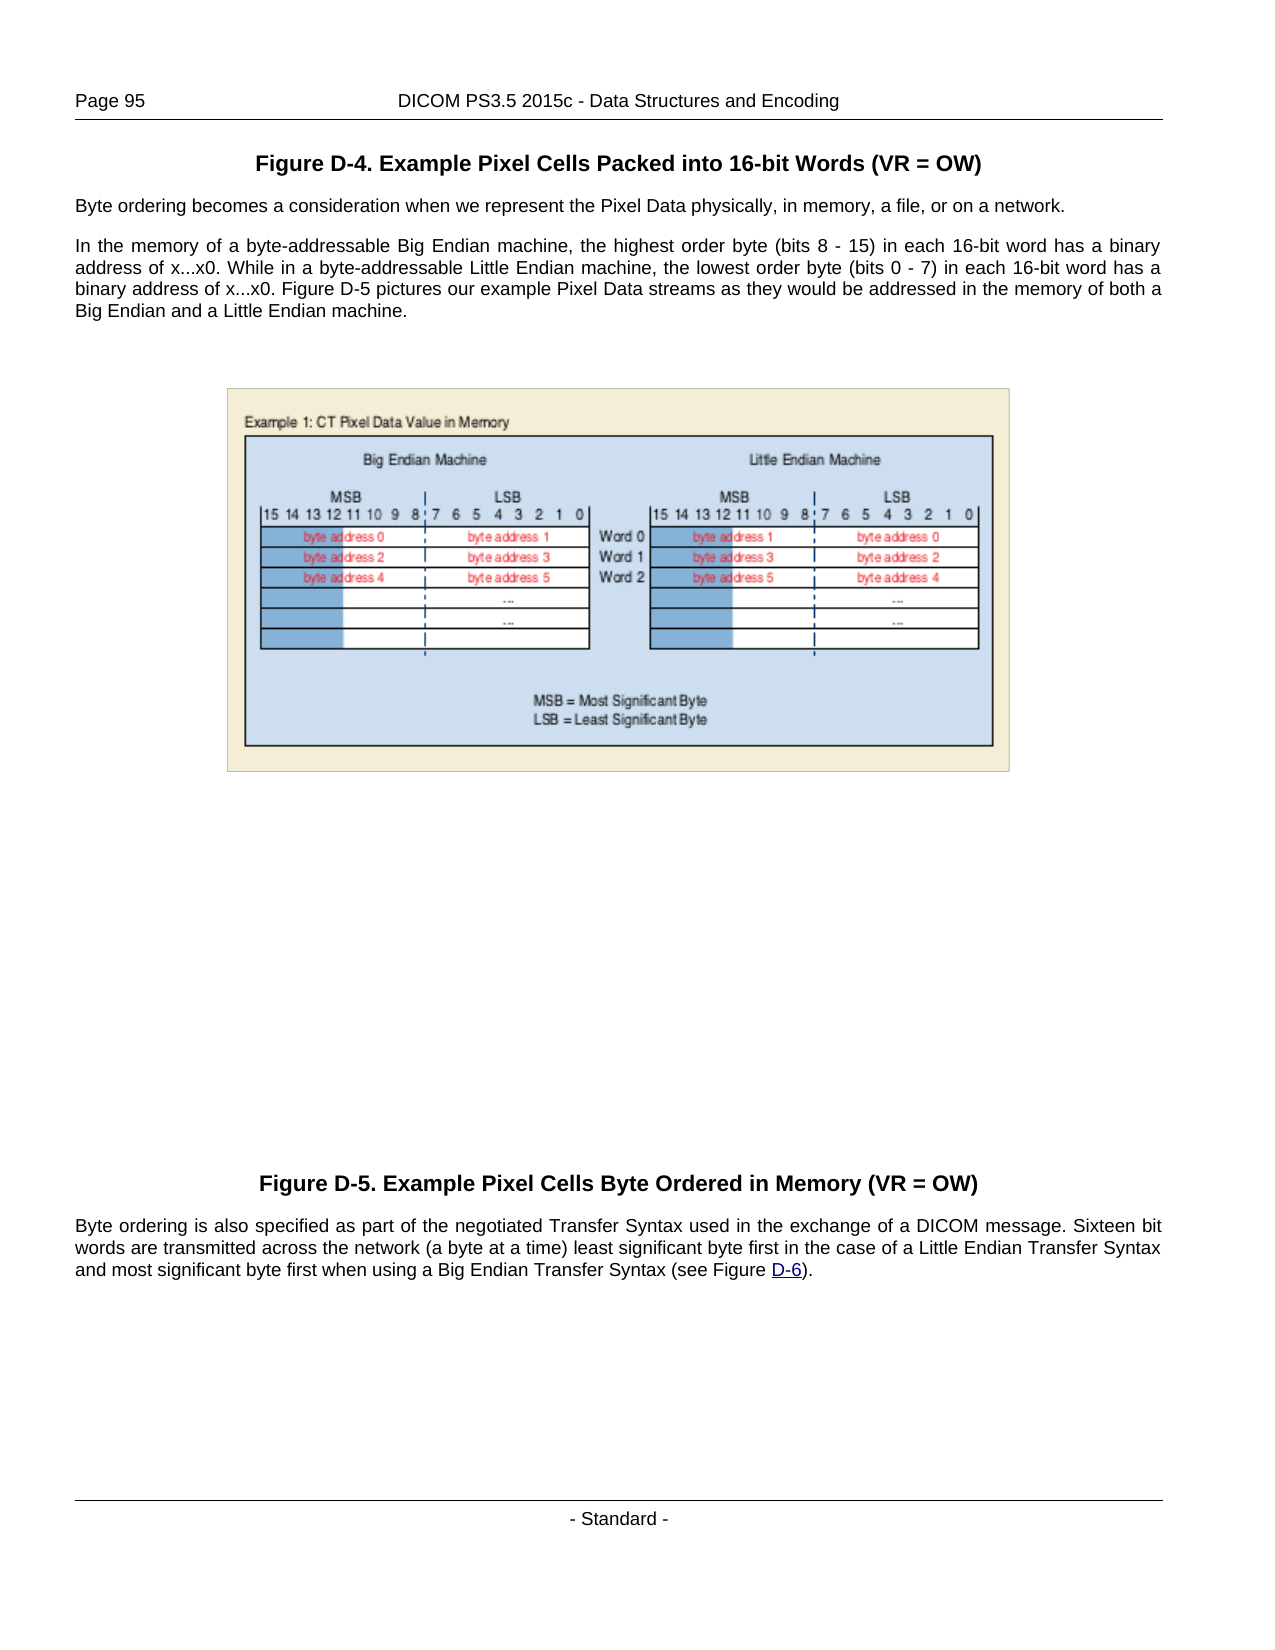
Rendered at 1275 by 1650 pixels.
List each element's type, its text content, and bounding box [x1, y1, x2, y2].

text Figure D-5. Example Pixel Cells Byte Ordered in Memory (VR = OW) [75, 1171, 1162, 1197]
text Byte ordering becomes a consideration when we represent the Pixel Data physically, in memory, a file, or on a network. [75, 194, 1162, 216]
picture [226, 387, 1011, 1149]
text In the memory of a byte-addressable Big Endian machine, the highest order byte (bits 8 - 15) in each 16-bit word has a binary address of x...x0. While in a byte-addressable Little Endian machine, the lowest order byte (bits 0 - 7) in each 16-bit word has a binary address of x...x0. Figure D-5 pictures our example Pixel Data streams as they would be addressed in the memory of both a Big Endian and a Little Endian machine. [75, 235, 1162, 321]
text Byte ordering is also specified as part of the negotiated Transfer Syntax used in the exchange of a DICOM message. Sixteen bit words are transmitted across the network (a byte at a time) least significant byte first in the case of a Little Endian Transfer Syntax and most significant byte first when using a Big Endian Transfer Syntax (see Figure D-6). [75, 1215, 1162, 1280]
text Figure D-4. Example Pixel Cells Packed into 16-bit Words (VR = OW) [75, 150, 1162, 176]
